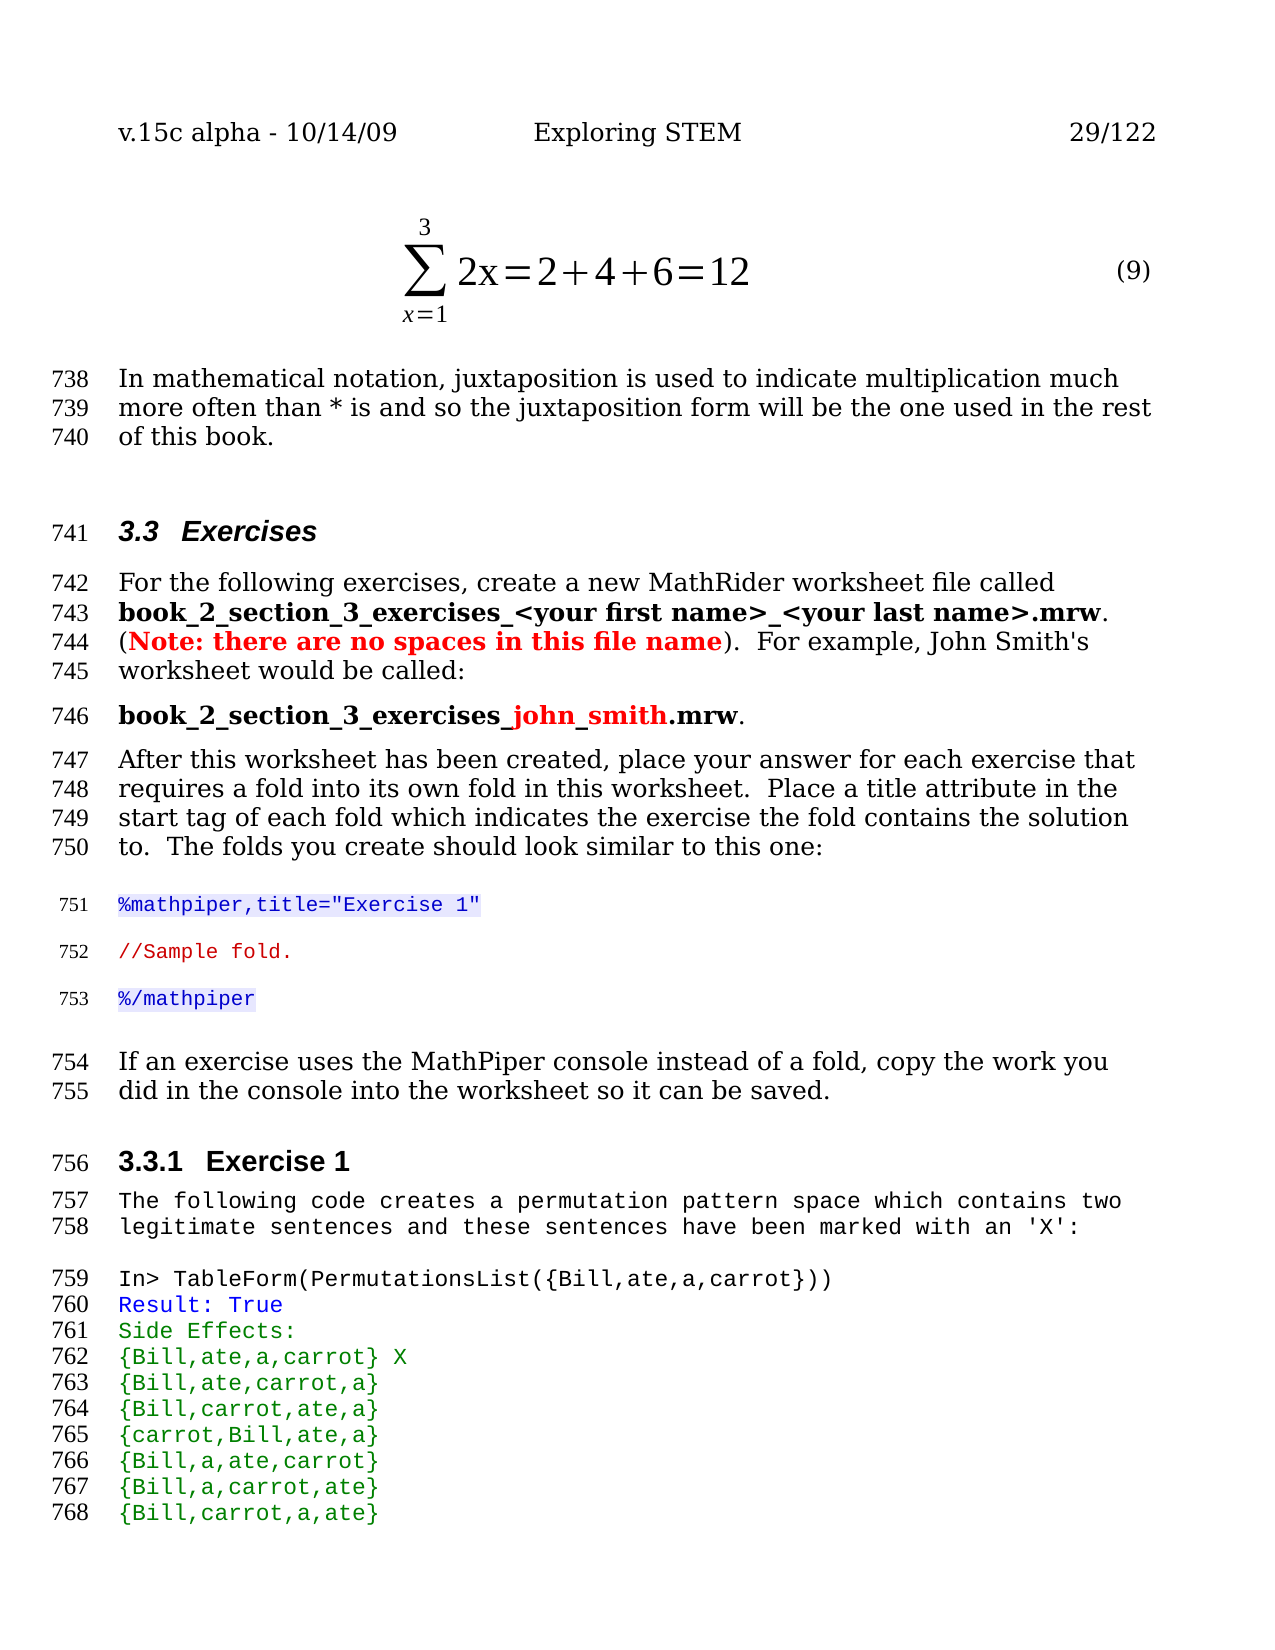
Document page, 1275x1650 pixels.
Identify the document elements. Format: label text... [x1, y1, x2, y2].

text {Bill,carrot,a,ate} [118, 1501, 1157, 1527]
text {Bill,carrot,ate,a} [118, 1397, 1157, 1423]
text Result: True [118, 1293, 1157, 1319]
text For the following exercises, create a new MathRider worksheet file called book_2_section_3_exercises_<your first name>_<your last name>.mrw. (Note: there are no spaces in this file name). For example, John Smith's worksheet would be called: [118, 569, 1157, 686]
text After this worksheet has been created, place your answer for each exercise that requires a fold into its own fold in this worksheet. Place a title attribute in the start tag of each fold which indicates the exercise the fold contains the solution to. The folds you create should look similar to this one: [118, 745, 1157, 862]
text The following code creates a permutation pattern space which contains two legitimate sentences and these sentences have been marked with an 'X': [118, 1190, 1157, 1242]
subtitle Exercise 1 [118, 1144, 1157, 1178]
text {carrot,Bill,ate,a} [118, 1423, 1157, 1449]
text In mathematical notation, juxtaposition is used to indicate multiplication much more often than * is and so the juxtaposition form will be the one used in the rest of this book. [118, 364, 1157, 452]
text {Bill,ate,a,carrot} X [118, 1345, 1157, 1371]
text {Bill,a,ate,carrot} [118, 1449, 1157, 1475]
text book_2_section_3_exercises_john_smith.mrw. [118, 701, 1157, 730]
text //Sample fold. [118, 941, 1157, 965]
subtitle Exercises [118, 514, 1157, 548]
text Side Effects: [118, 1319, 1157, 1345]
text %mathpiper,title="Exercise 1" [118, 894, 1157, 917]
table_header [118, 206, 1041, 335]
text {Bill,ate,carrot,a} [118, 1371, 1157, 1397]
text In> TableForm(PermutationsList({Bill,ate,a,carrot})) [118, 1268, 1157, 1293]
text {Bill,a,carrot,ate} [118, 1475, 1157, 1501]
table_header (9) [1041, 206, 1157, 335]
text If an exercise uses the MathPiper console instead of a fold, copy the work you did in the console into the worksheet so it can be saved. [118, 1047, 1157, 1105]
text %/mathpiper [118, 988, 1157, 1012]
